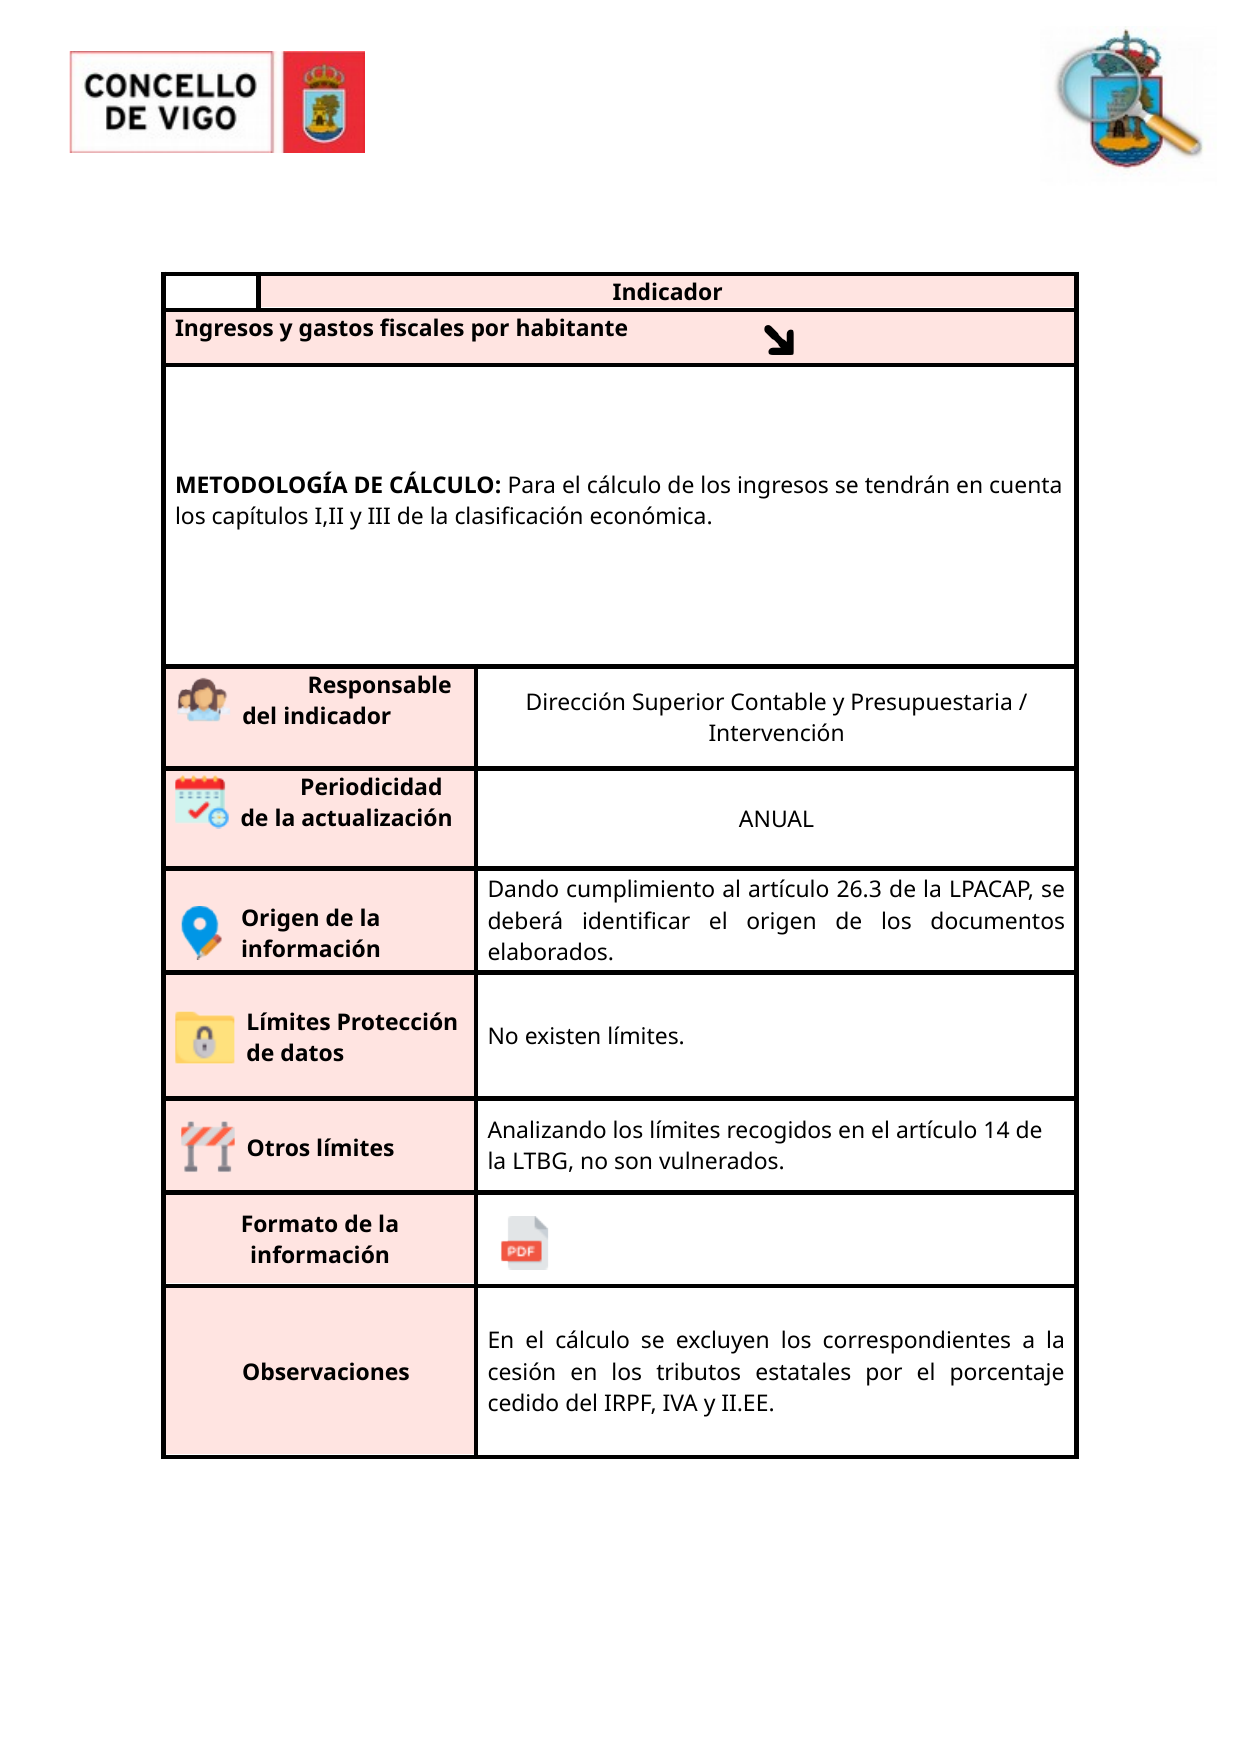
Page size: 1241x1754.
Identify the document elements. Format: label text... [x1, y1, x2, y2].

table_cell En el cálculo se excluyen los correspondientes a la cesión en los tributos estatales por el porcentaje cedido del IRPF, IVA y II.EE. [478, 1288, 1074, 1454]
picture [175, 1008, 235, 1068]
table_cell Dirección Superior Contable y Presupuestaria / Intervención [478, 669, 1074, 766]
table_cell Periodicidad de la actualización [166, 771, 474, 866]
picture [175, 775, 229, 829]
table_cell Analizando los límites recogidos en el artículo 14 de la LTBG, no son vulnerados. [478, 1101, 1074, 1190]
table_cell ANUAL [478, 771, 1074, 866]
table_cell METODOLOGÍA DE CÁLCULO: Para el cálculo de los ingresos se tendrán en cuenta los capítulos I,II y III de la clasificación económica. [166, 367, 1074, 664]
picture [177, 673, 231, 727]
table_cell Límites Protección de datos [166, 975, 474, 1096]
table_cell No existen límites. [478, 975, 1074, 1096]
picture [69, 51, 365, 153]
picture [1040, 26, 1218, 186]
table_cell Otros límites [166, 1101, 474, 1190]
table_cell Dando cumplimiento al artículo 26.3 de la LPACAP, se deberá identificar el origen de los documentos elaborados. [478, 871, 1074, 970]
picture [175, 906, 229, 960]
table_cell Formato de la información [166, 1195, 474, 1283]
table_cell [478, 1195, 1074, 1283]
table_cell Observaciones [166, 1288, 474, 1454]
table_cell Ingresos y gastos fiscales por habitante [166, 312, 1074, 363]
picture [193, 918, 207, 930]
picture [764, 325, 794, 355]
picture [181, 1121, 235, 1174]
picture [498, 1216, 552, 1270]
table_cell Responsable del indicador [166, 669, 474, 766]
table_header Indicador [261, 276, 1074, 307]
table_header [166, 276, 256, 307]
table_cell Origen de la información [166, 871, 474, 970]
